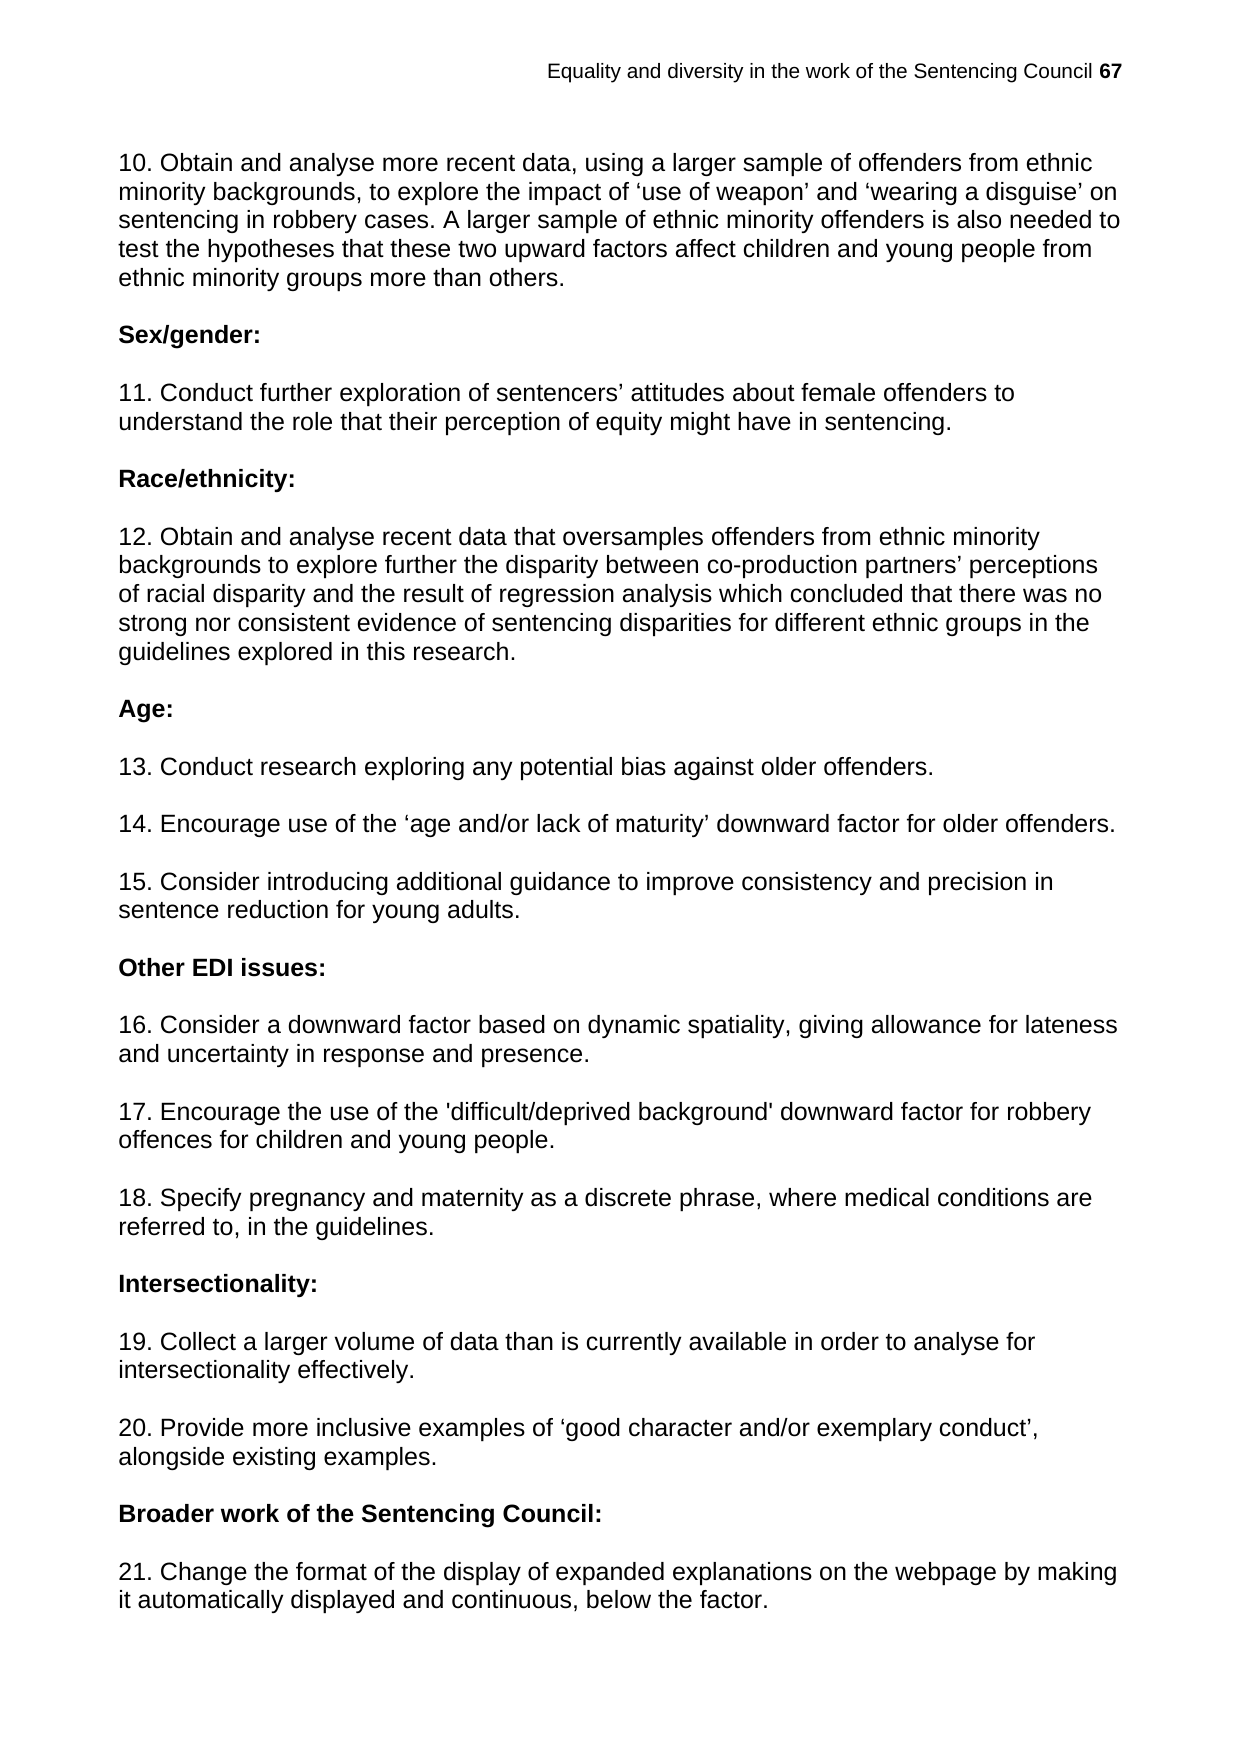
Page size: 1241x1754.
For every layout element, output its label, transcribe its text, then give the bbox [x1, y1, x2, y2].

text Broader work of the Sentencing Council: [118, 1499, 1122, 1528]
text 20. Provide more inclusive examples of ‘good character and/or exemplary conduct’, alongside existing examples. [118, 1413, 1122, 1470]
text 14. Encourage use of the ‘age and/or lack of maturity’ downward factor for older offenders. [118, 809, 1122, 838]
text Race/ethnicity: [118, 464, 1122, 493]
text 11. Conduct further exploration of sentencers’ attitudes about female offenders to understand the role that their perception of equity might have in sentencing. [118, 378, 1122, 435]
text Intersectionality: [118, 1269, 1122, 1298]
text 12. Obtain and analyse recent data that oversamples offenders from ethnic minority backgrounds to explore further the disparity between co-production partners’ perceptions of racial disparity and the result of regression analysis which concluded that there was no strong nor consistent evidence of sentencing disparities for different ethnic groups in the guidelines explored in this research. [118, 521, 1122, 665]
text 21. Change the format of the display of expanded explanations on the webpage by making it automatically displayed and continuous, below the factor. [118, 1556, 1122, 1614]
text 13. Conduct research exploring any potential bias against older offenders. [118, 751, 1122, 780]
text 10. Obtain and analyse more recent data, using a larger sample of offenders from ethnic minority backgrounds, to explore the impact of ‘use of weapon’ and ‘wearing a disguise’ on sentencing in robbery cases. A larger sample of ethnic minority offenders is also needed to test the hypotheses that these two upward factors affect children and young people from ethnic minority groups more than others. [118, 148, 1122, 291]
text 17. Encourage the use of the 'difficult/deprived background' downward factor for robbery offences for children and young people. [118, 1096, 1122, 1154]
text Age: [118, 694, 1122, 723]
text Other EDI issues: [118, 953, 1122, 981]
text 18. Specify pregnancy and maternity as a discrete phrase, where medical conditions are referred to, in the guidelines. [118, 1183, 1122, 1240]
text 16. Consider a downward factor based on dynamic spatiality, giving allowance for lateness and uncertainty in response and presence. [118, 1010, 1122, 1068]
text 19. Collect a larger volume of data than is currently available in order to analyse for intersectionality effectively. [118, 1326, 1122, 1384]
text Sex/gender: [118, 320, 1122, 349]
text 15. Consider introducing additional guidance to improve consistency and precision in sentence reduction for young adults. [118, 866, 1122, 924]
